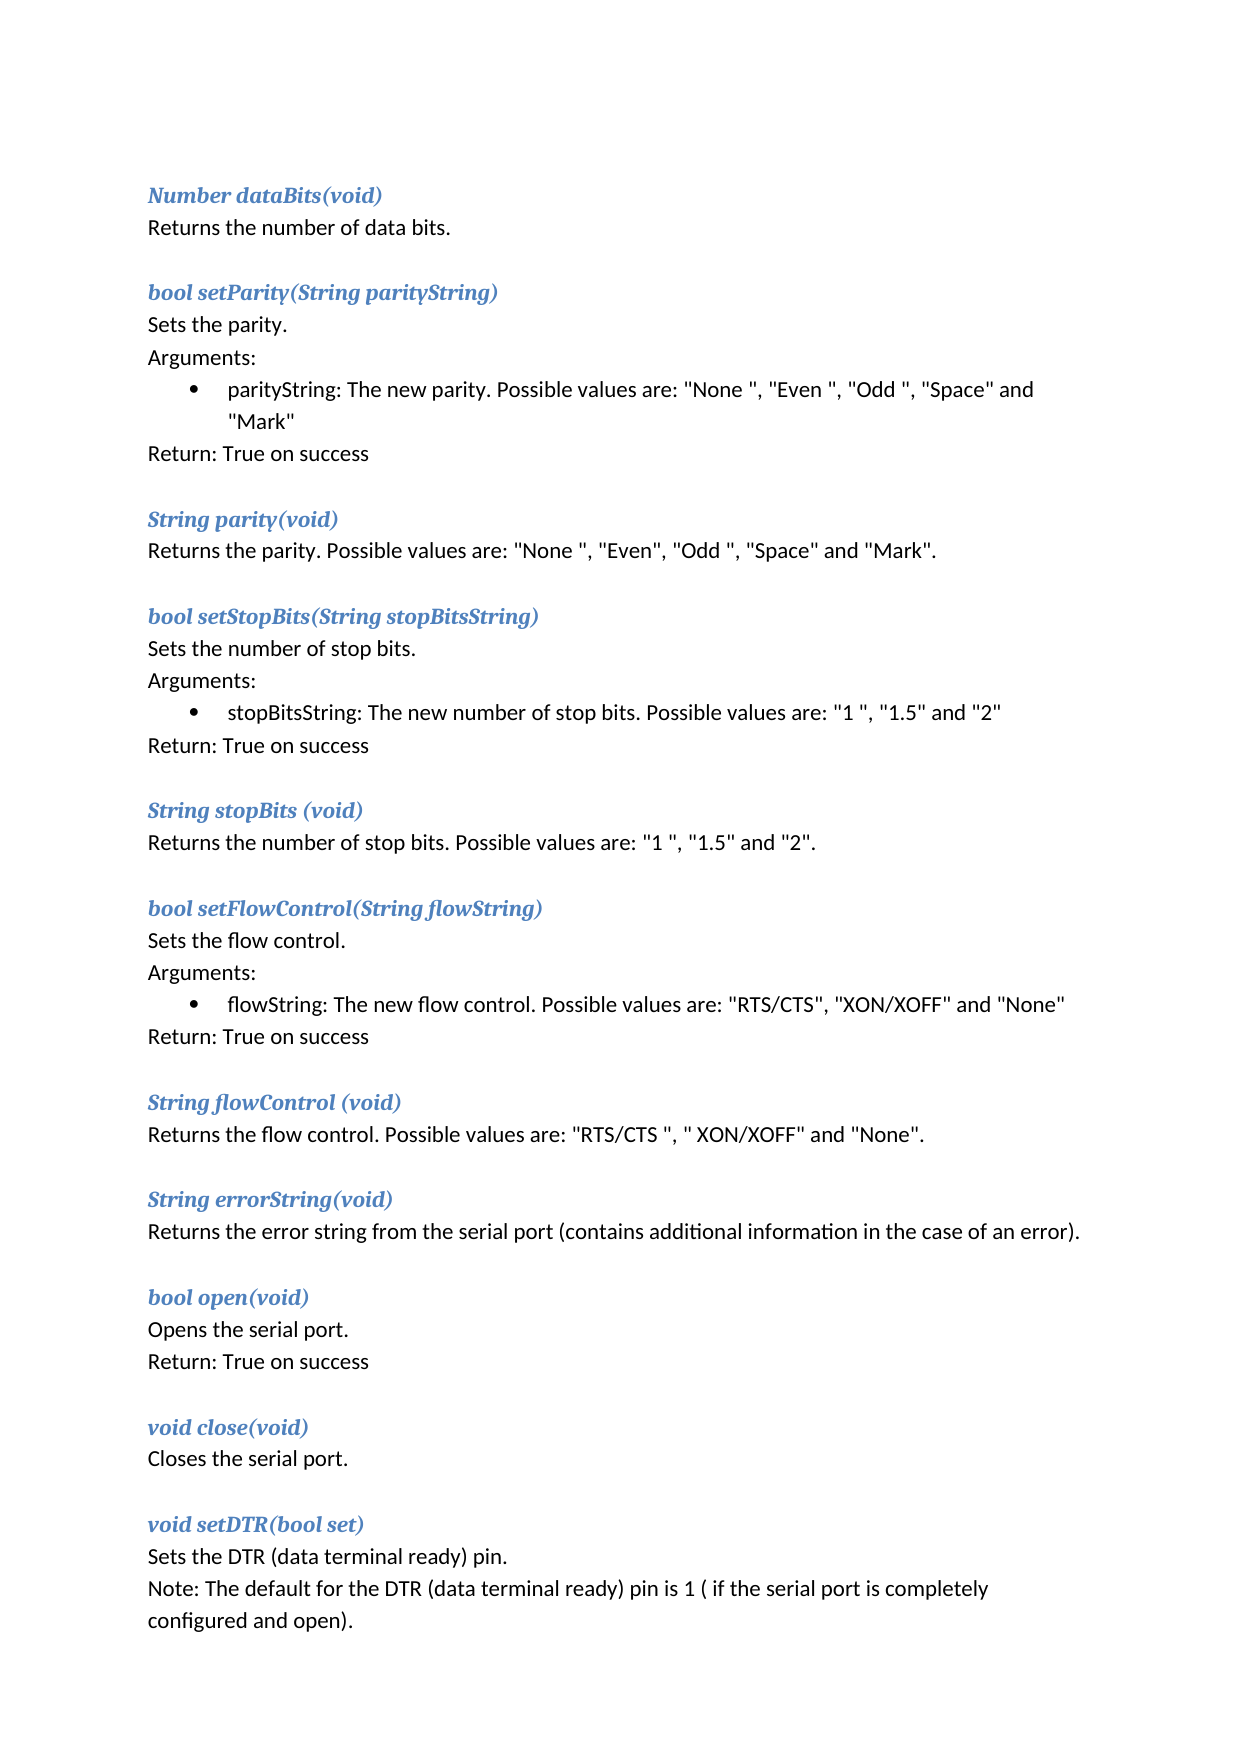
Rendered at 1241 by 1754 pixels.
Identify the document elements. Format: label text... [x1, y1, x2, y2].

subtitle bool setStopBits(String stopBitsString) [148, 604, 1093, 630]
text Arguments: [148, 343, 1093, 371]
subtitle bool setParity(String parityString) [148, 280, 1093, 307]
text Arguments: [148, 666, 1093, 694]
subtitle String stopBits (void) [148, 798, 1093, 824]
text Returns the flow control. Possible values are: "RTS/CTS ", " XON/XOFF" and "None". [148, 1120, 1093, 1148]
text Returns the error string from the serial port (contains additional information in the case of an error). [148, 1217, 1093, 1245]
text Arguments: [148, 958, 1093, 986]
subtitle bool setFlowControl(String flowString) [148, 896, 1093, 922]
list stopBitsString: The new number of stop bits. Possible values are: "1 ", "1.5" and "2" [190, 698, 1093, 727]
text Note: The default for the DTR (data terminal ready) pin is 1 ( if the serial port is completely configured and open). [148, 1574, 1093, 1634]
text Sets the parity. [148, 310, 1093, 338]
subtitle bool open(void) [148, 1284, 1093, 1311]
text Sets the DTR (data terminal ready) pin. [148, 1542, 1093, 1570]
text Closes the serial port. [148, 1444, 1093, 1472]
list parityString: The new parity. Possible values are: "None ", "Even ", "Odd ", "Space" and "Mark" [190, 375, 1093, 435]
list flowString: The new flow control. Possible values are: "RTS/CTS", "XON/XOFF" and "None" [190, 990, 1093, 1018]
text Returns the number of stop bits. Possible values are: "1 ", "1.5" and "2". [148, 828, 1093, 856]
text Return: True on success [148, 731, 1093, 759]
text Return: True on success [148, 1347, 1093, 1375]
subtitle String parity(void) [148, 506, 1093, 533]
subtitle Number dataBits(void) [148, 183, 1093, 209]
subtitle String flowControl (void) [148, 1089, 1093, 1116]
subtitle String errorString(void) [148, 1187, 1093, 1213]
text Returns the number of data bits. [148, 213, 1093, 241]
subtitle void close(void) [148, 1414, 1093, 1441]
text Returns the parity. Possible values are: "None ", "Even", "Odd ", "Space" and "Mark". [148, 537, 1093, 565]
text Opens the serial port. [148, 1315, 1093, 1343]
text Sets the number of stop bits. [148, 634, 1093, 662]
text Sets the flow control. [148, 926, 1093, 954]
subtitle void setDTR(bool set) [148, 1512, 1093, 1538]
text Return: True on success [148, 1022, 1093, 1050]
text Return: True on success [148, 439, 1093, 467]
